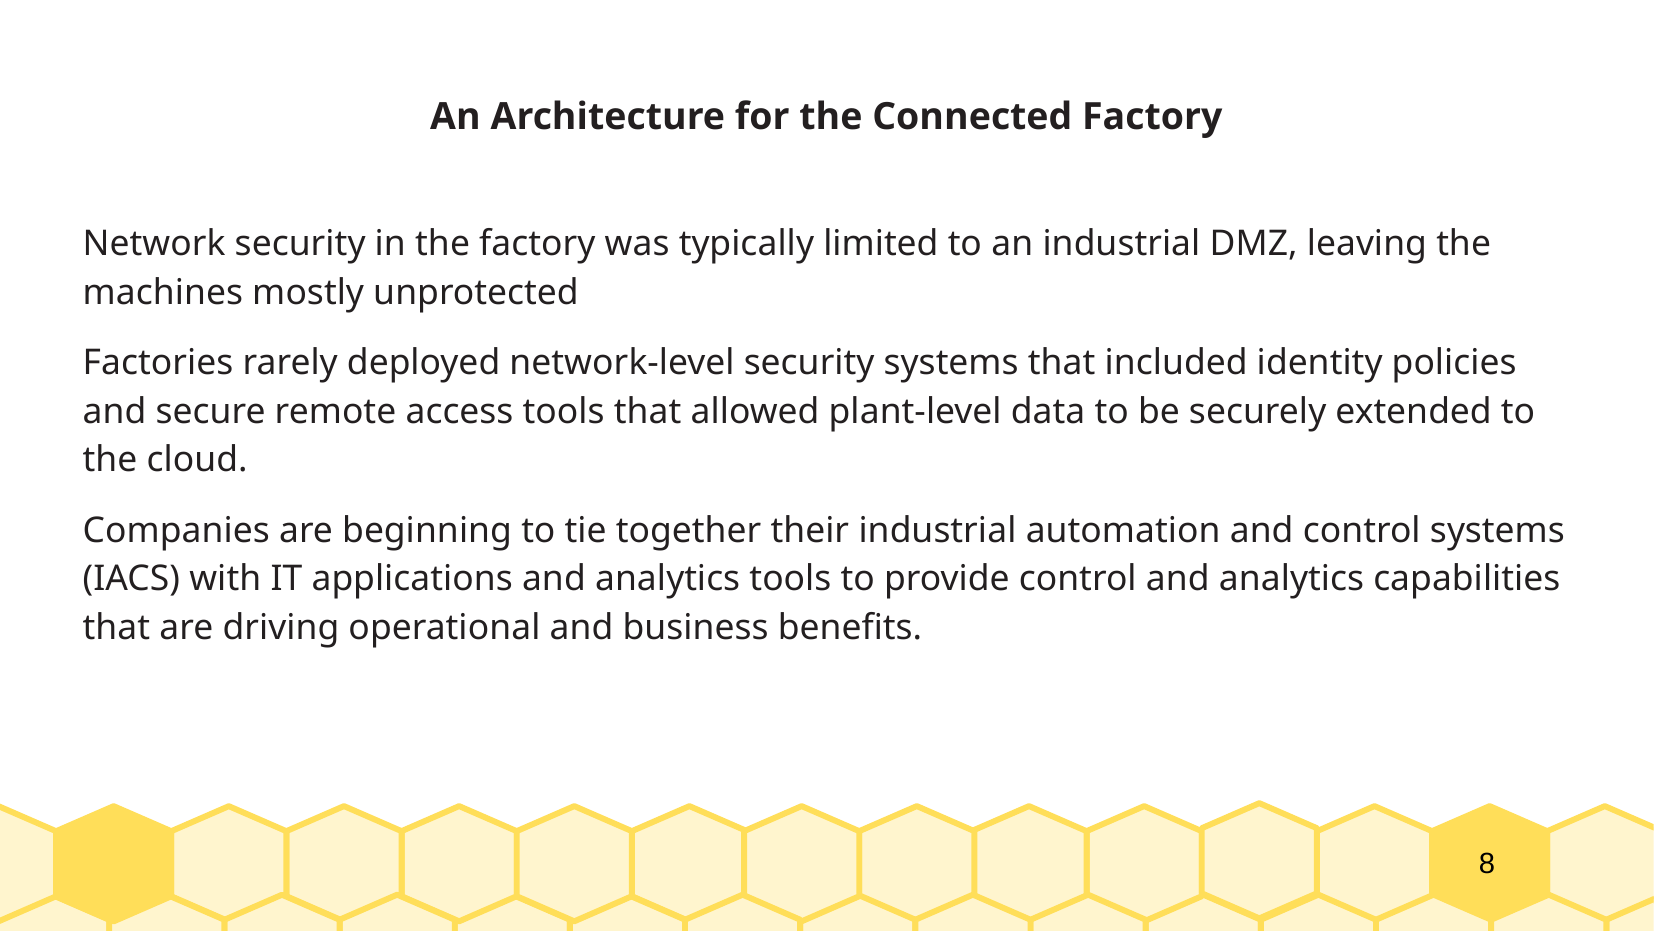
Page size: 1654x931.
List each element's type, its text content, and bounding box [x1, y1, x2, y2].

list Network security in the factory was typically limited to an industrial DMZ, leaving the machines mostly unprotected Factories rarely deployed network-level security systems that included identity policies and secure remote access tools that allowed plant-level data to be securely extended to the cloud. Companies are beginning to tie together their industrial automation and control systems (IACS) with IT applications and analytics tools to provide control and analytics capabilities that are driving operational and business benefits. [82, 217, 1576, 758]
title An Architecture for the Connected Factory [82, 37, 1571, 193]
